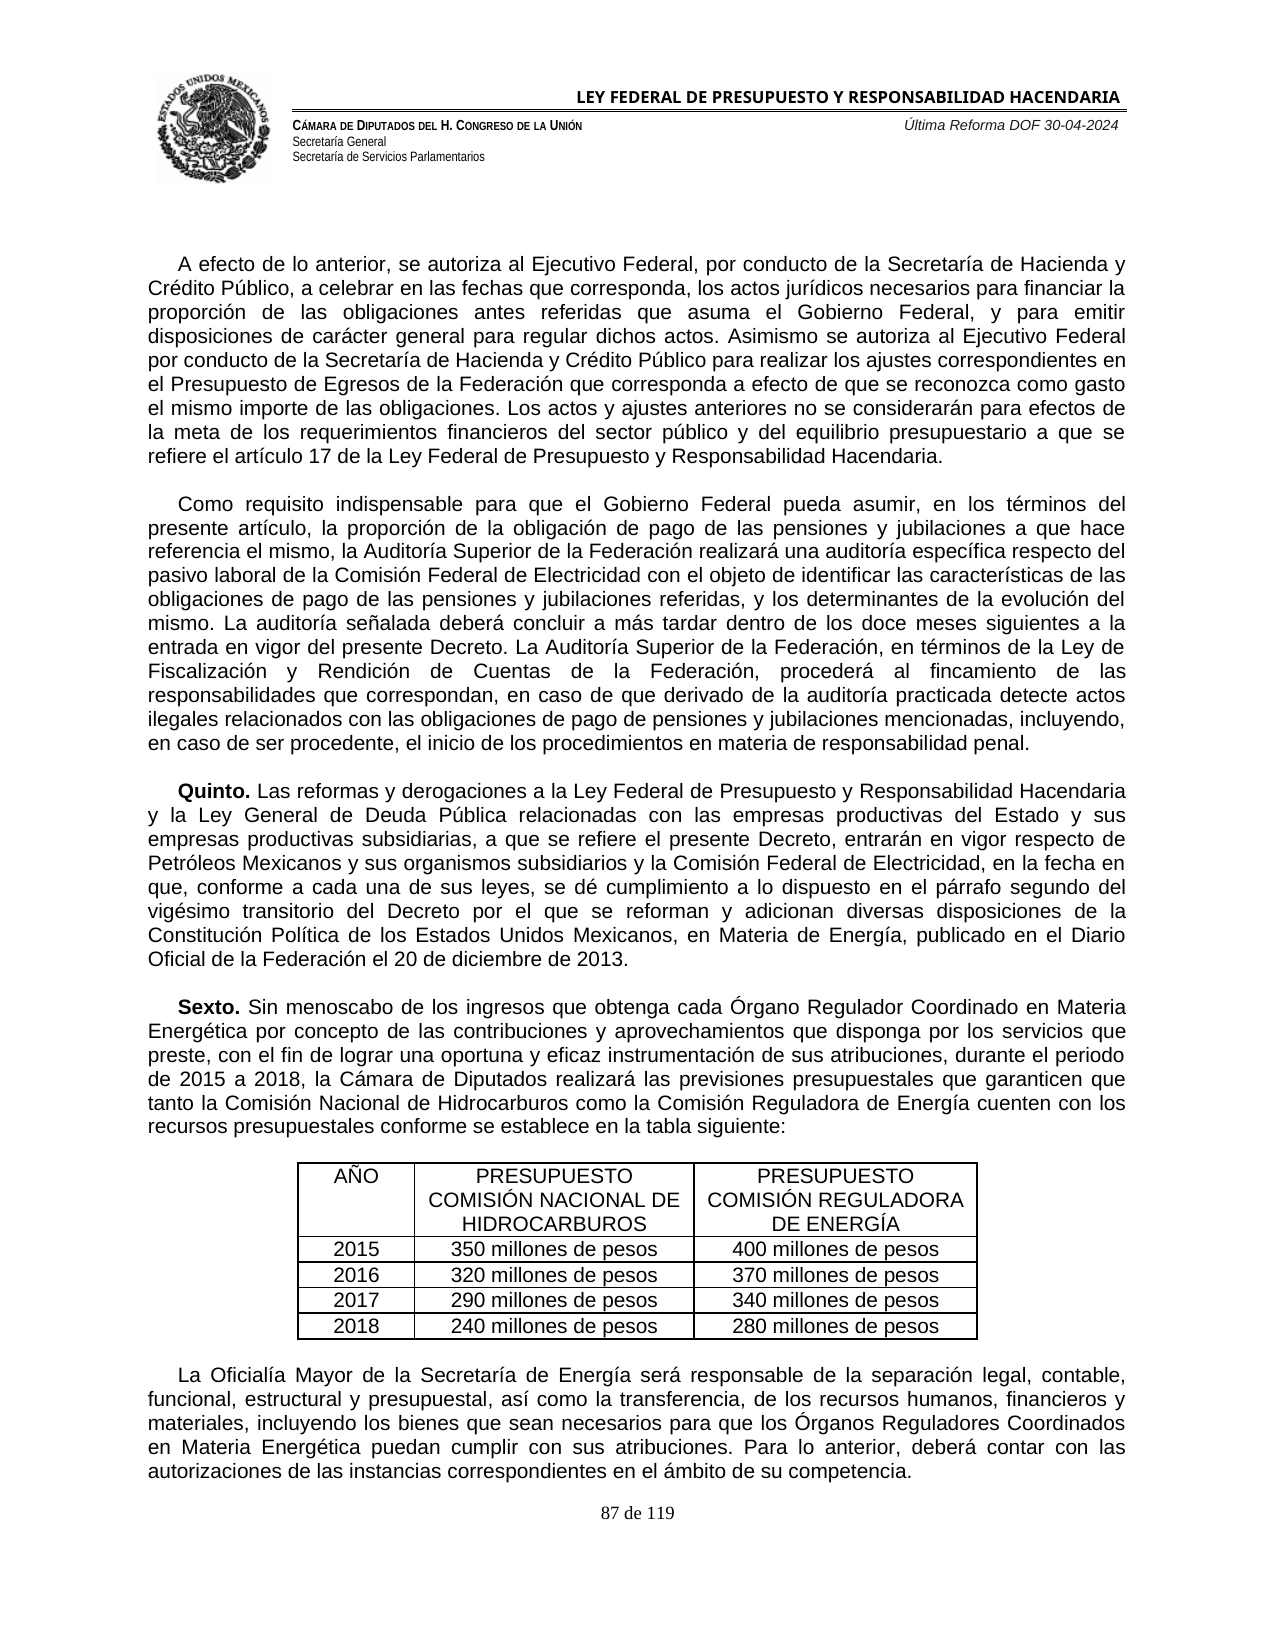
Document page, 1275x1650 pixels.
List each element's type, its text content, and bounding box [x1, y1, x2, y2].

table_cell 240 millones de pesos [415, 1314, 693, 1338]
text Como requisito indispensable para que el Gobierno Federal pueda asumir, en los términos del presente artículo, la proporción de la obligación de pago de las pensiones y jubilaciones a que hace referencia el mismo, la Auditoría Superior de la Federación realizará una auditoría específica respecto del pasivo laboral de la Comisión Federal de Electricidad con el objeto de identificar las características de las obligaciones de pago de las pensiones y jubilaciones referidas, y los determinantes de la evolución del mismo. La auditoría señalada deberá concluir a más tardar dentro de los doce meses siguientes a la entrada en vigor del presente Decreto. La Auditoría Superior de la Federación, en términos de la Ley de Fiscalización y Rendición de Cuentas de la Federación, procederá al fincamiento de las responsabilidades que correspondan, en caso de que derivado de la auditoría practicada detecte actos ilegales relacionados con las obligaciones de pago de pensiones y jubilaciones mencionadas, incluyendo, en caso de ser procedente, el inicio de los procedimientos en materia de responsabilidad penal. [148, 491, 1127, 755]
table_cell 370 millones de pesos [695, 1263, 976, 1287]
table_header PRESUPUESTO COMISIÓN NACIONAL DE HIDROCARBUROS [415, 1164, 693, 1236]
text La Oficialía Mayor de la Secretaría de Energía será responsable de la separación legal, contable, funcional, estructural y presupuestal, así como la transferencia, de los recursos humanos, financieros y materiales, incluyendo los bienes que sean necesarios para que los Órganos Reguladores Coordinados en Materia Energética puedan cumplir con sus atribuciones. Para lo anterior, deberá contar con las autorizaciones de las instancias correspondientes en el ámbito de su competencia. [148, 1363, 1127, 1483]
table_cell 2018 [299, 1314, 414, 1338]
table_header PRESUPUESTO COMISIÓN REGULADORA DE ENERGÍA [695, 1164, 976, 1236]
table_cell 400 millones de pesos [695, 1237, 976, 1261]
table_header AÑO [299, 1164, 414, 1236]
text A efecto de lo anterior, se autoriza al Ejecutivo Federal, por conducto de la Secretaría de Hacienda y Crédito Público, a celebrar en las fechas que corresponda, los actos jurídicos necesarios para financiar la proporción de las obligaciones antes referidas que asuma el Gobierno Federal, y para emitir disposiciones de carácter general para regular dichos actos. Asimismo se autoriza al Ejecutivo Federal por conducto de la Secretaría de Hacienda y Crédito Público para realizar los ajustes correspondientes en el Presupuesto de Egresos de la Federación que corresponda a efecto de que se reconozca como gasto el mismo importe de las obligaciones. Los actos y ajustes anteriores no se considerarán para efectos de la meta de los requerimientos financieros del sector público y del equilibrio presupuestario a que se refiere el artículo 17 de la Ley Federal de Presupuesto y Responsabilidad Hacendaria. [148, 252, 1127, 467]
text Sexto. Sin menoscabo de los ingresos que obtenga cada Órgano Regulador Coordinado en Materia Energética por concepto de las contribuciones y aprovechamientos que disponga por los servicios que preste, con el fin de lograr una oportuna y eficaz instrumentación de sus atribuciones, durante el periodo de 2015 a 2018, la Cámara de Diputados realizará las previsiones presupuestales que garanticen que tanto la Comisión Nacional de Hidrocarburos como la Comisión Reguladora de Energía cuenten con los recursos presupuestales conforme se establece en la tabla siguiente: [148, 994, 1127, 1138]
table_cell 2016 [299, 1263, 414, 1287]
table_cell 290 millones de pesos [415, 1288, 693, 1312]
table_cell 2015 [299, 1237, 414, 1261]
table_cell 280 millones de pesos [695, 1314, 976, 1338]
table_cell 340 millones de pesos [695, 1288, 976, 1312]
text Quinto. Las reformas y derogaciones a la Ley Federal de Presupuesto y Responsabilidad Hacendaria y la Ley General de Deuda Pública relacionadas con las empresas productivas del Estado y sus empresas productivas subsidiarias, a que se refiere el presente Decreto, entrarán en vigor respecto de Petróleos Mexicanos y sus organismos subsidiarios y la Comisión Federal de Electricidad, en la fecha en que, conforme a cada una de sus leyes, se dé cumplimiento a lo dispuesto en el párrafo segundo del vigésimo transitorio del Decreto por el que se reforman y adicionan diversas disposiciones de la Constitución Política de los Estados Unidos Mexicanos, en Materia de Energía, publicado en el Diario Oficial de la Federación el 20 de diciembre de 2013. [148, 779, 1127, 971]
table_cell 350 millones de pesos [415, 1237, 693, 1261]
table_cell 320 millones de pesos [415, 1263, 693, 1287]
table_cell 2017 [299, 1288, 414, 1312]
